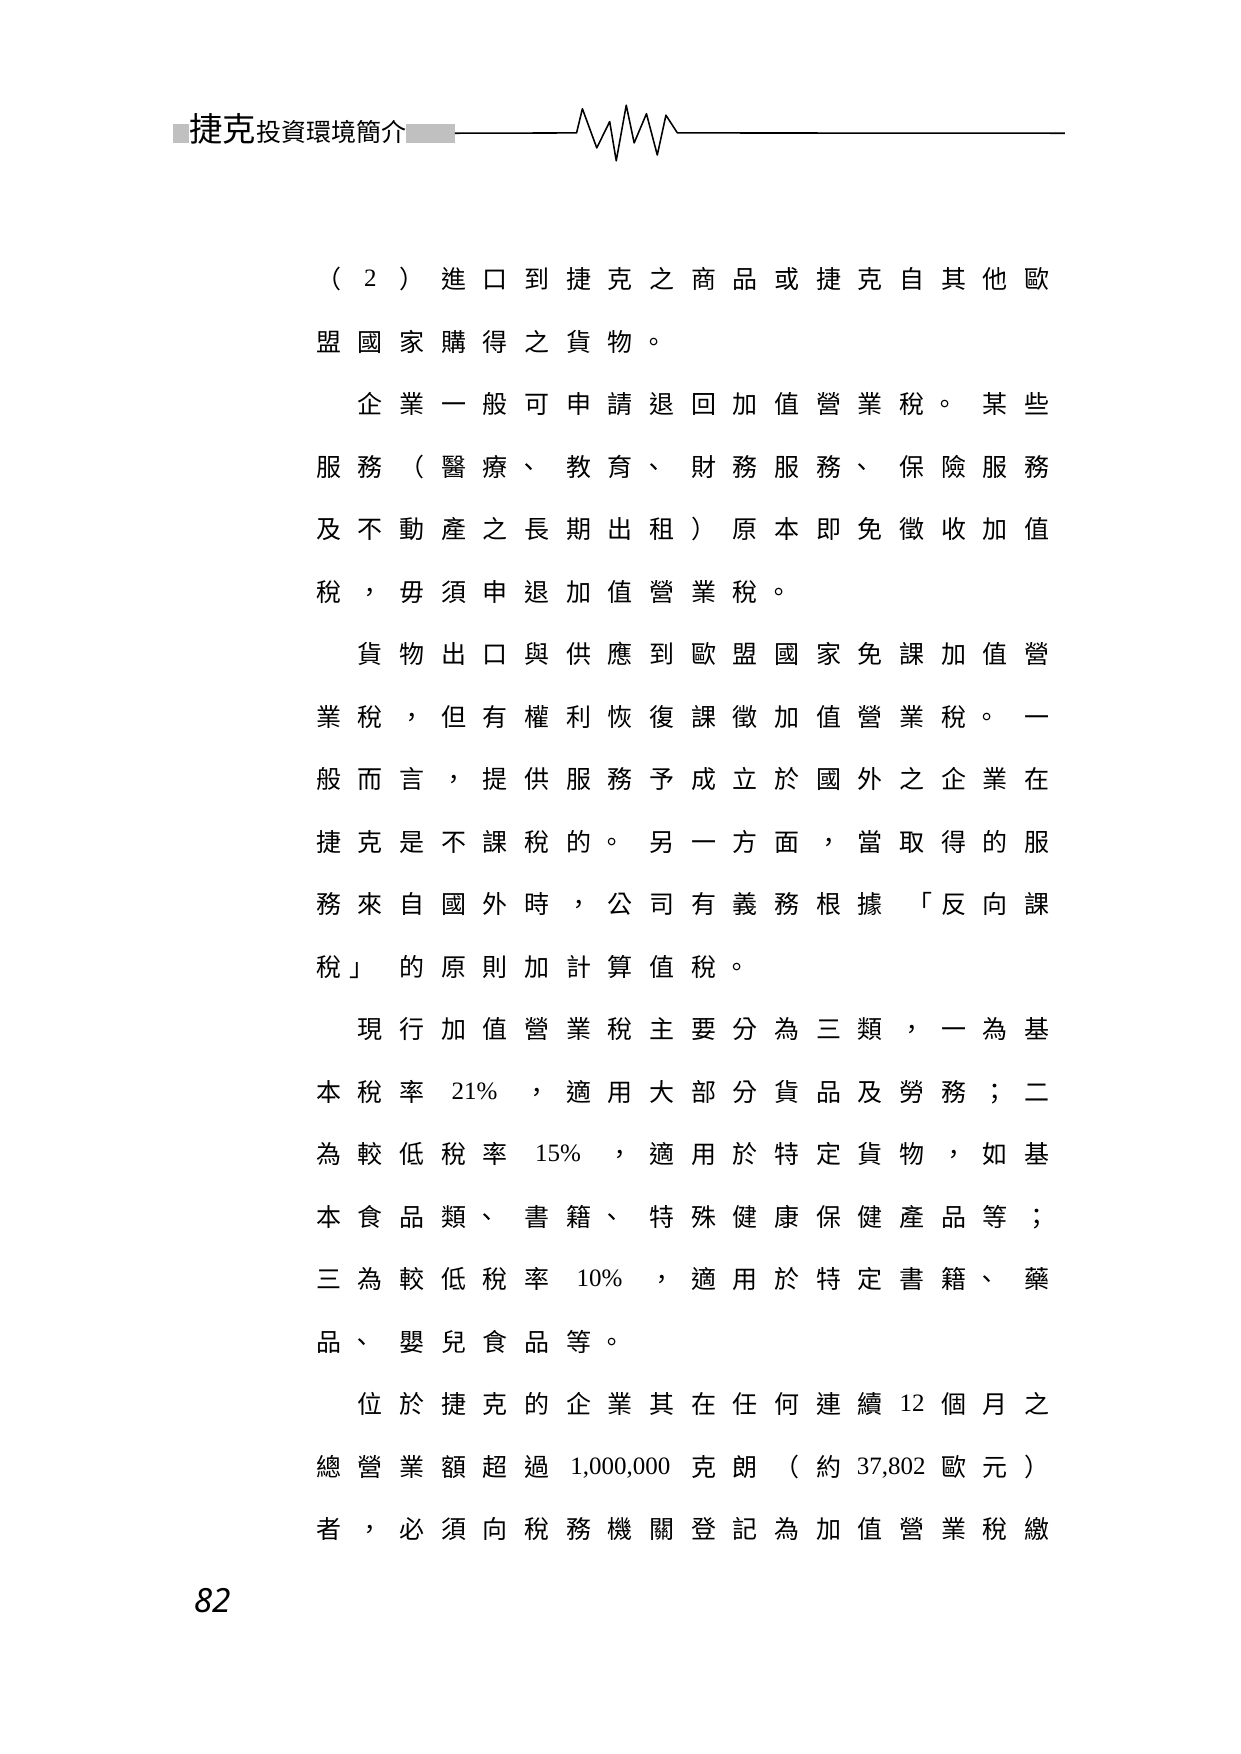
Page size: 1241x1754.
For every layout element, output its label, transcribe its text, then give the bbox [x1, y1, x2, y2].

text 企業一般可申請退回加值營業稅。某些服務（醫療、教育、財務服務、保險服務及不動產之長期出租）原本即免徵收加值稅，毋須申退加值營業稅。 [281, 361, 1058, 611]
text 貨物出口與供應到歐盟國家免課加值營業稅，但有權利恢復課徵加值營業稅。一般而言，提供服務予成立於國外之企業在捷克是不課稅的。另一方面，當取得的服務來自國外時，公司有義務根據「反向課稅」的原則加計算值稅。 [281, 611, 1058, 986]
text 位於捷克的企業其在任何連續12個月之總營業額超過1,000,000克朗（約37,802歐元）者，必須向稅務機關登記為加值營業稅繳 [281, 1361, 1058, 1549]
text （2）進口到捷克之商品或捷克自其他歐盟國家購得之貨物。 [281, 236, 1058, 361]
text 現行加值營業稅主要分為三類，一為基本稅率21%，適用大部分貨品及勞務；二為較低稅率15%，適用於特定貨物，如基本食品類、書籍、特殊健康保健產品等；三為較低稅率10%，適用於特定書籍、藥品、嬰兒食品等。 [281, 986, 1058, 1361]
